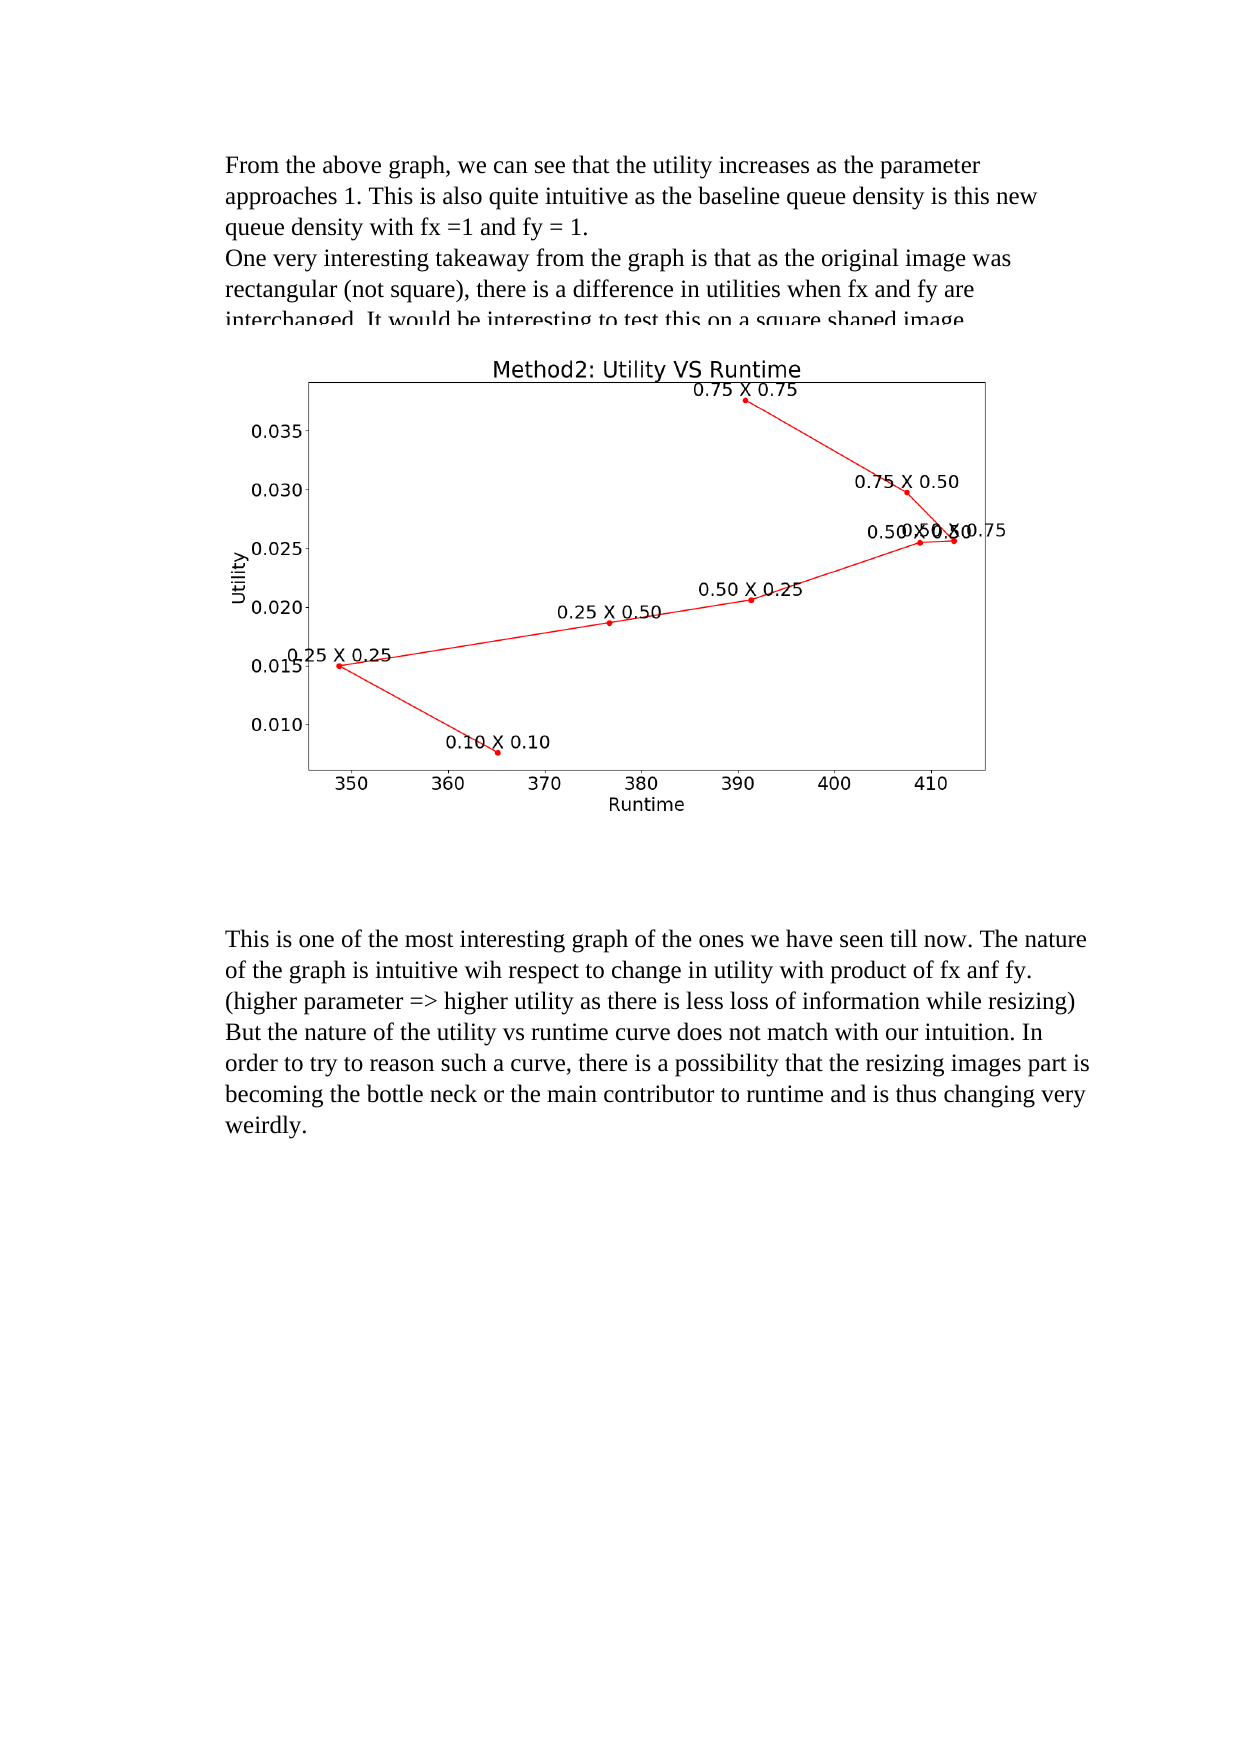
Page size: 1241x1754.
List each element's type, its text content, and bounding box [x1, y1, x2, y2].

list One very interesting takeaway from the graph is that as the original image was rectangular (not square), there is a difference in utilities when fx and fy are interchanged. It would be interesting to test this on a square shaped image. [225, 243, 1090, 334]
list But the nature of the utility vs runtime curve does not match with our intuition. In order to try to reason such a curve, there is a possibility that the resizing images part is becoming the bottle neck or the main contributor to runtime and is thus changing very weirdly. [225, 1017, 1090, 1139]
picture [201, 325, 1068, 816]
list This is one of the most interesting graph of the ones we have seen till now. The nature of the graph is intuitive wih respect to change in utility with product of fx anf fy. (higher parameter => higher utility as there is less loss of information while resizing) [225, 924, 1090, 1015]
list From the above graph, we can see that the utility increases as the parameter approaches 1. This is also quite intuitive as the baseline queue density is this new queue density with fx =1 and fy = 1. [225, 150, 1090, 241]
